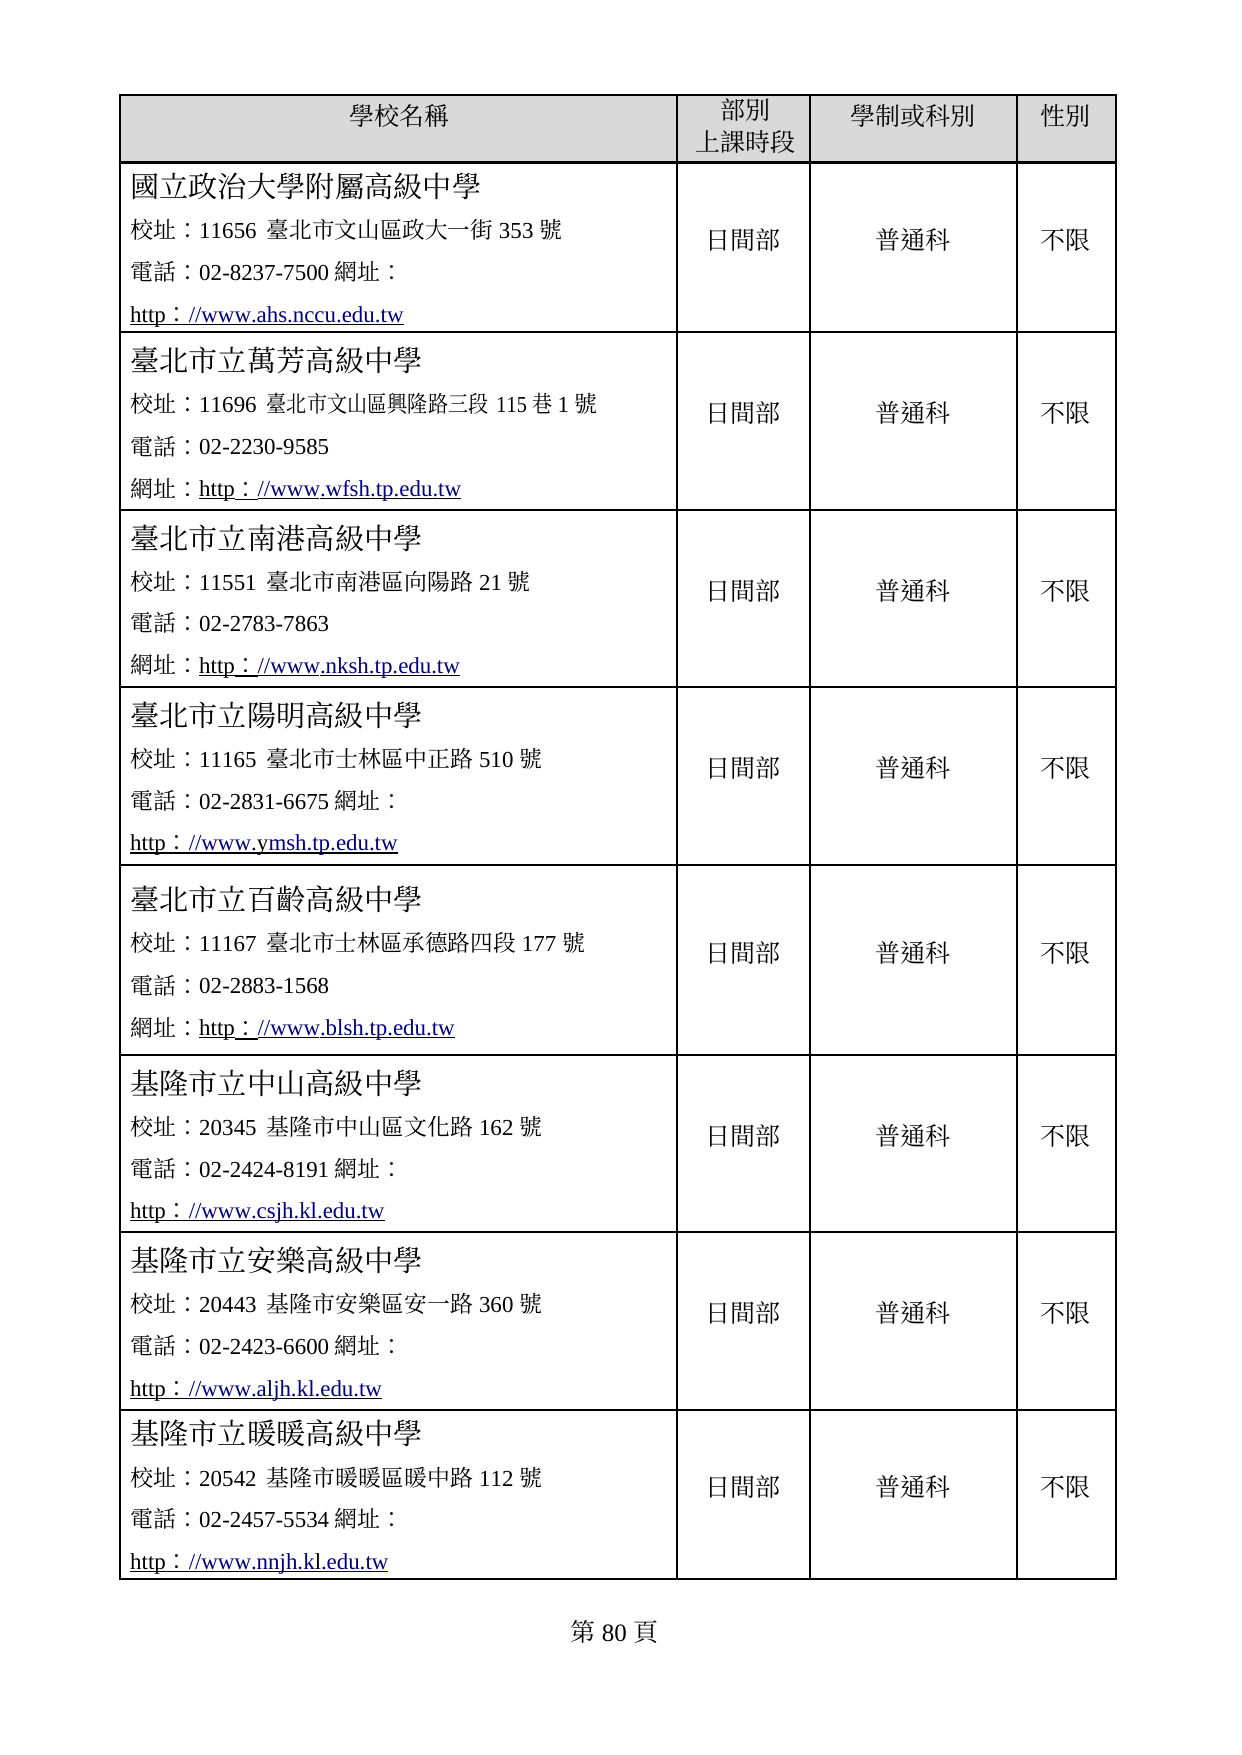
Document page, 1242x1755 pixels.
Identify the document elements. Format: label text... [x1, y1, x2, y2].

table_cell 日間部 [678, 688, 809, 864]
table_cell 日間部 [678, 164, 809, 331]
table_cell 不限 [1018, 1411, 1115, 1578]
table_cell 不限 [1018, 164, 1115, 331]
table_cell 日間部 [678, 866, 809, 1054]
table_header 性別 [1018, 96, 1115, 161]
table_cell 臺北市立萬芳高級中學 校址：11696 臺北市文山區興隆路三段 115 巷 1 號 電話：02-2230-9585 網址：http：//www.wfsh.tp.edu.tw [121, 333, 676, 509]
table_cell 普通科 [811, 866, 1016, 1054]
table_cell 不限 [1018, 688, 1115, 864]
table_header 學校名稱 [121, 96, 676, 161]
table_cell 不限 [1018, 333, 1115, 509]
table_header 學制或科別 [811, 96, 1016, 161]
table_cell 日間部 [678, 333, 809, 509]
table_cell 不限 [1018, 866, 1115, 1054]
table_cell 日間部 [678, 1233, 809, 1409]
table_cell 日間部 [678, 1056, 809, 1231]
table_cell 不限 [1018, 1233, 1115, 1409]
table_cell 國立政治大學附屬高級中學 校址：11656 臺北市文山區政大一街 353 號 電話：02-8237-7500 網址：http：//www.ahs.nccu.edu.tw [121, 164, 676, 331]
table_header 部別 上課時段 [678, 96, 809, 161]
table_cell 臺北市立百齡高級中學 校址：11167 臺北市士林區承德路四段 177 號 電話：02-2883-1568 網址：http：//www.blsh.tp.edu.tw [121, 866, 676, 1054]
table_cell 日間部 [678, 1411, 809, 1578]
table_cell 普通科 [811, 164, 1016, 331]
table_cell 不限 [1018, 511, 1115, 686]
table_cell 日間部 [678, 511, 809, 686]
table_cell 普通科 [811, 511, 1016, 686]
table_cell 普通科 [811, 1411, 1016, 1578]
table_cell 不限 [1018, 1056, 1115, 1231]
table_cell 基隆市立安樂高級中學 校址：20443 基隆市安樂區安一路 360 號 電話：02-2423-6600 網址：http：//www.aljh.kl.edu.tw [121, 1233, 676, 1409]
table_cell 普通科 [811, 333, 1016, 509]
table_cell 普通科 [811, 688, 1016, 864]
table_cell 臺北市立南港高級中學 校址：11551 臺北市南港區向陽路 21 號 電話：02-2783-7863 網址：http：//www.nksh.tp.edu.tw [121, 511, 676, 686]
table_cell 基隆市立暖暖高級中學 校址：20542 基隆市暖暖區暖中路 112 號 電話：02-2457-5534 網址：http：//www.nnjh.kl.edu.tw [121, 1411, 676, 1578]
table_cell 臺北市立陽明高級中學 校址：11165 臺北市士林區中正路 510 號 電話：02-2831-6675 網址：http：//www.ymsh.tp.edu.tw [121, 688, 676, 864]
table_cell 普通科 [811, 1233, 1016, 1409]
table_cell 普通科 [811, 1056, 1016, 1231]
table_cell 基隆市立中山高級中學 校址：20345 基隆市中山區文化路 162 號 電話：02-2424-8191 網址：http：//www.csjh.kl.edu.tw [121, 1056, 676, 1231]
